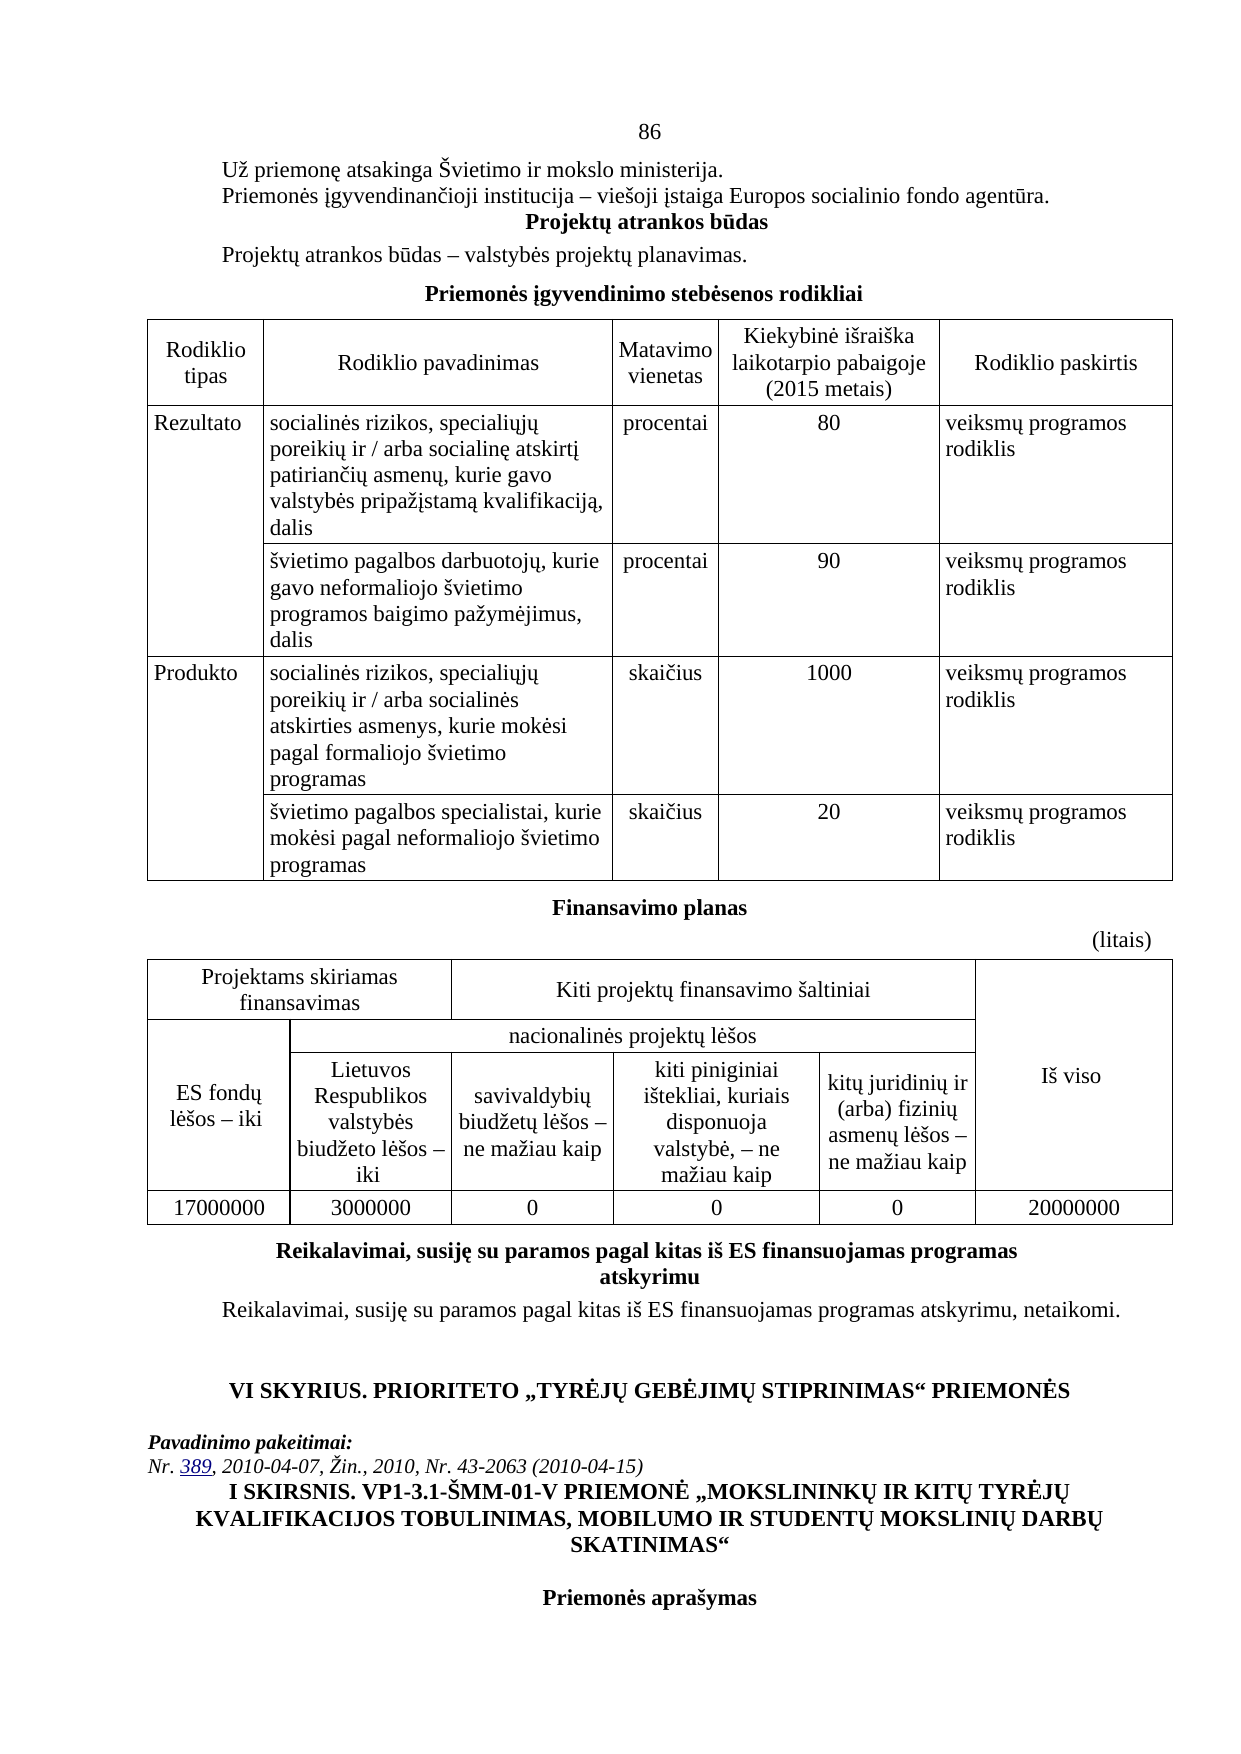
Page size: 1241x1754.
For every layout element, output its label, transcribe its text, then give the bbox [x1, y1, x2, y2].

table_cell 0 [820, 1191, 975, 1223]
text Už priemonę atsakinga Švietimo ir mokslo ministerija. [148, 156, 1152, 182]
table_header Kiekybinė išraiška laikotarpio pabaigoje (2015 metais) [719, 320, 939, 404]
table_header Rodiklio tipas [148, 320, 263, 404]
table_header Projektams skiriamas finansavimas [148, 960, 451, 1018]
text Projektų atrankos būdas [148, 208, 1152, 235]
subtitle I SKIRSNIS. VP1-3.1-ŠMM-01-V PRIEMONĖ „MOKSLININKŲ IR KITŲ TYRĖJŲ KVALIFIKACIJOS TOBULINIMAS, MOBILUMO IR STUDENTŲ MOKSLINIŲ DARBŲ SKATINIMAS“ [148, 1478, 1152, 1557]
table_header Rodiklio paskirtis [940, 320, 1172, 404]
table_cell 90 [719, 544, 939, 656]
table_cell socialinės rizikos, specialiųjų poreikių ir / arba socialinę atskirtį patiriančių asmenų, kurie gavo valstybės pripažįstamą kvalifikaciją, dalis [264, 406, 612, 543]
text Pavadinimo pakeitimai: [148, 1430, 1152, 1454]
table_cell veiksmų progra­mos rodiklis [940, 406, 1172, 543]
table_cell Lietuvos Respublikos valstybės biudžeto lėšos – iki [291, 1053, 451, 1190]
table_cell 0 [614, 1191, 819, 1223]
text Projektų atrankos būdas – valstybės projektų planavimas. [148, 241, 1152, 267]
text Priemonės aprašymas [148, 1584, 1152, 1610]
table_header Rodiklio pavadinimas [264, 320, 612, 404]
table_cell ES fondų lėšos – iki [148, 1020, 289, 1190]
text Finansavimo planas [148, 894, 1152, 920]
table_cell švietimo pagalbos darbuotojų, kurie gavo neformaliojo švietimo programos baigimo pažymėjimus, dalis [264, 544, 612, 656]
table_cell 20 [719, 795, 939, 880]
table_cell skaičius [613, 795, 718, 880]
table_cell 20000000 [976, 1191, 1172, 1223]
table_header Kiti projektų finansavimo šaltiniai [452, 960, 975, 1018]
table_cell švietimo pagalbos specialistai, kurie mokėsi pagal neformaliojo švietimo programas [264, 795, 612, 880]
table_cell procentai [613, 544, 718, 656]
table_header Matavimo vienetas [613, 320, 718, 404]
table_cell kiti piniginiai ištekliai, kuriais disponuoja valstybė, – ne mažiau kaip [614, 1053, 819, 1190]
table_header Iš viso [976, 960, 1172, 1190]
table_cell 1000 [719, 657, 939, 794]
text Nr. 389, 2010-04-07, Žin., 2010, Nr. 43-2063 (2010-04-15) [148, 1454, 1152, 1478]
subtitle VI SKYRIUS. PRIORITETO „TYRĖJŲ GEBĖJIMŲ STIPRINIMAS“ PRIEMONĖS [148, 1377, 1152, 1404]
table_cell 0 [452, 1191, 613, 1223]
text Reikalavimai, susiję su paramos pagal kitas iš ES finansuojamas programas atskyrimu, netaikomi. [148, 1296, 1152, 1322]
text Priemonės įgyvendinančioji institucija – viešoji įstaiga Europos socialinio fondo agentūra. [148, 182, 1152, 208]
table_cell Produkto [148, 657, 263, 880]
table_cell 3000000 [291, 1191, 451, 1223]
table_cell veiksmų progra­mos rodiklis [940, 657, 1172, 794]
table_cell 80 [719, 406, 939, 543]
table_cell Rezultato [148, 406, 263, 656]
table_cell 17000000 [148, 1191, 289, 1223]
text (litais) [148, 926, 1152, 953]
table_cell veiksmų progra­mos rodiklis [940, 795, 1172, 880]
table_cell socialinės rizikos, specialiųjų poreikių ir / arba socialinės atskirties asmenys, kurie mokėsi pagal formaliojo švietimo programas [264, 657, 612, 794]
table_cell kitų juridinių ir (arba) fizinių asmenų lėšos – ne mažiau kaip [820, 1053, 975, 1190]
text Priemonės įgyvendinimo stebėsenos rodikliai [148, 280, 1152, 306]
table_cell nacionalinės projektų lėšos [291, 1020, 975, 1052]
text Reikalavimai, susiję su paramos pagal kitas iš ES finansuojamas programas atskyrimu [148, 1237, 1152, 1290]
table_cell savivaldybių biudžetų lėšos – ne mažiau kaip [452, 1053, 613, 1190]
table_cell veiksmų progra­mos rodiklis [940, 544, 1172, 656]
table_cell procentai [613, 406, 718, 543]
table_cell skaičius [613, 657, 718, 794]
